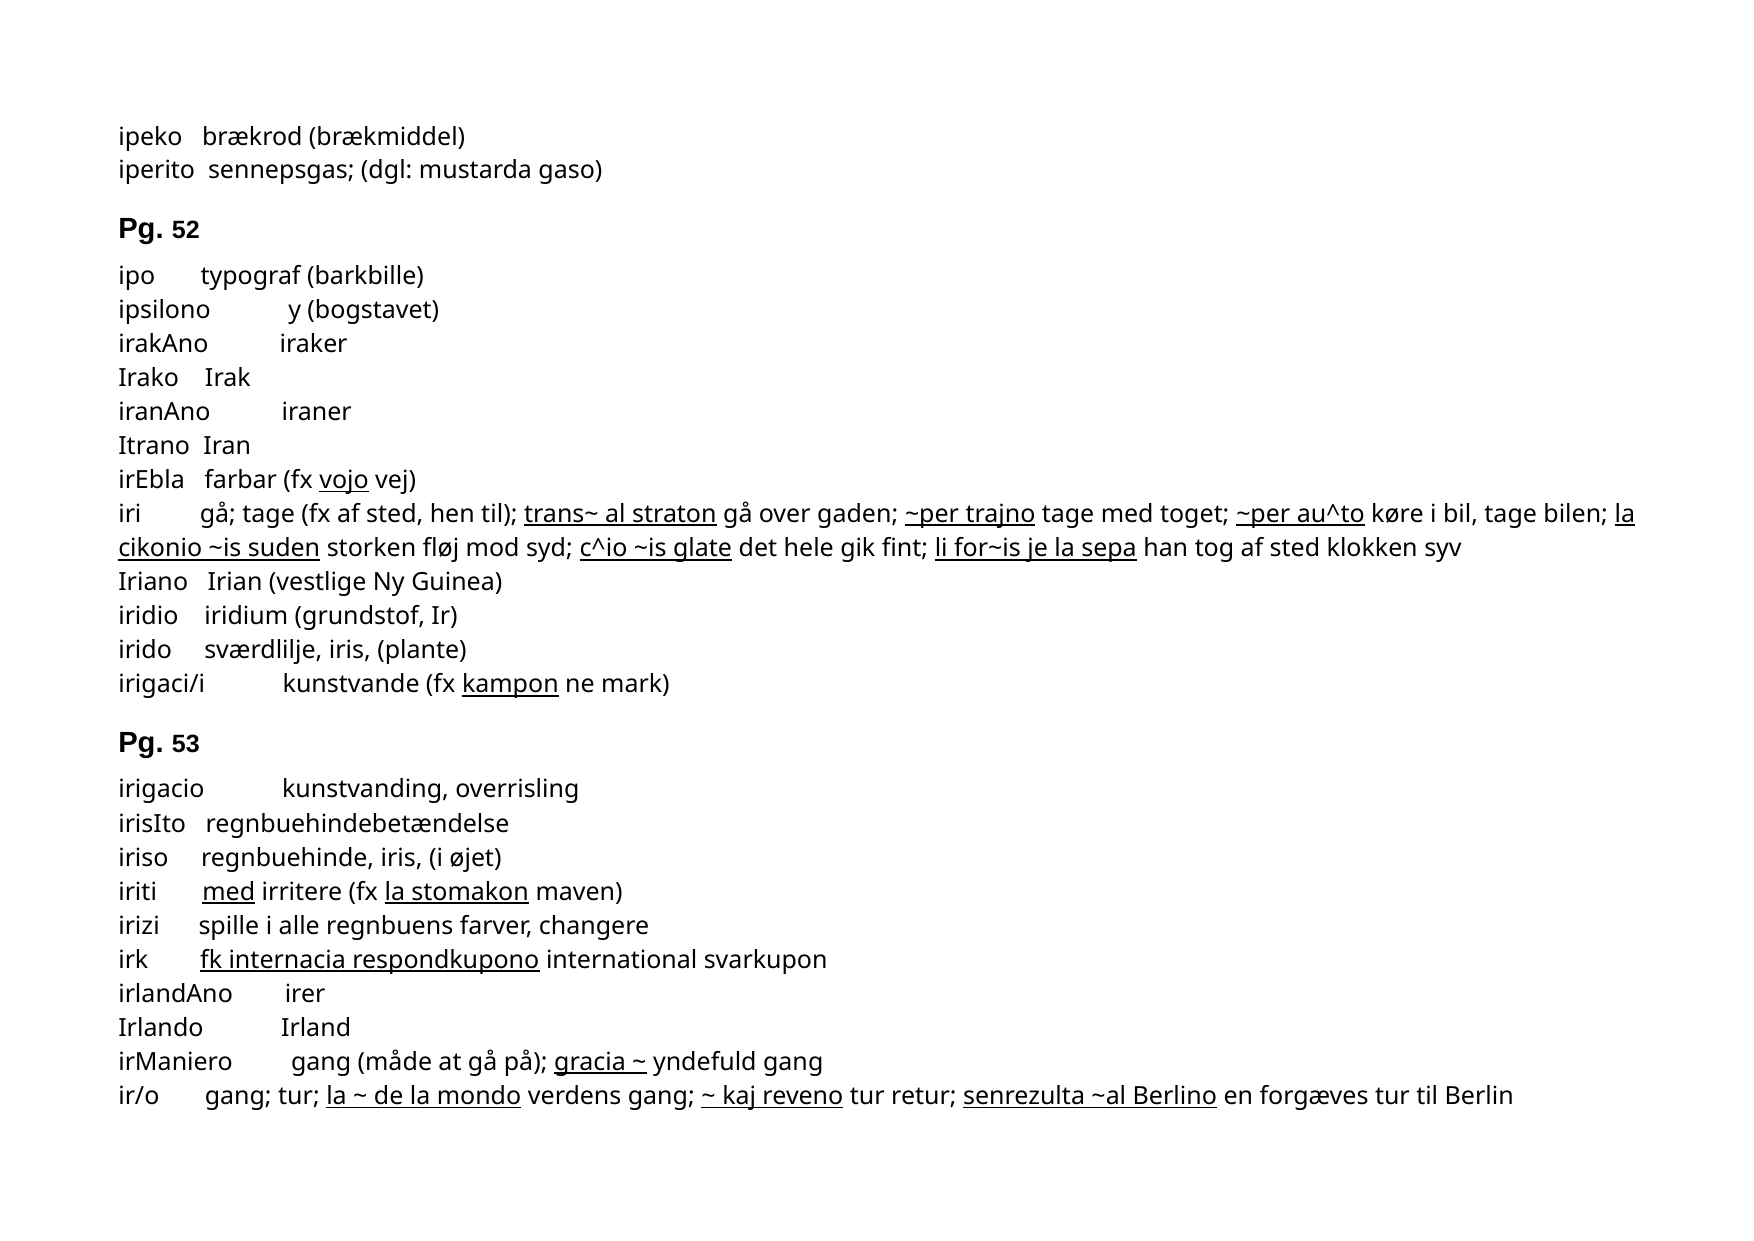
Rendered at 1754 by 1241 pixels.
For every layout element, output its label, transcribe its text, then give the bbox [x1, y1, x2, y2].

subtitle Pg. 53 [118, 725, 1636, 759]
text irakAno iraker [118, 325, 1636, 359]
text Itrano Iran [118, 428, 1636, 462]
text irManiero gang (måde at gå på); gracia ~ yndefuld gang [118, 1044, 1636, 1078]
text irido sværdlilje, iris, (plante) [118, 632, 1636, 666]
text irEbla farbar (fx vojo vej) [118, 462, 1636, 496]
text irigacio kunstvanding, overrisling [118, 771, 1636, 805]
text irisIto regnbuehindebetændelse [118, 805, 1636, 839]
text Irako Irak [118, 359, 1636, 393]
text iridio iridium (grundstof, Ir) [118, 598, 1636, 632]
text ipeko brækrod (brækmiddel) [118, 118, 1636, 152]
text iriti med irritere (fx la stomakon maven) [118, 873, 1636, 907]
text iri gå; tage (fx af sted, hen til); trans~ al straton gå over gaden; ~per trajno tage med toget; ~per au^to køre i bil, tage bilen; la cikonio ~is suden storken fløj mod syd; c^io ~is glate det hele gik fint; li for~is je la sepa han tog af sted klokken syv [118, 496, 1636, 564]
text irigaci/i kunstvande (fx kampon ne mark) [118, 666, 1636, 700]
text Iriano Irian (vestlige Ny Guinea) [118, 564, 1636, 598]
text ipo typograf (barkbille) [118, 257, 1636, 291]
text irk fk internacia respondkupono international svarkupon [118, 941, 1636, 976]
text ir/o gang; tur; la ~ de la mondo verdens gang; ~ kaj reveno tur retur; senrezulta ~al Berlino en forgæves tur til Berlin [118, 1078, 1636, 1112]
text iranAno iraner [118, 393, 1636, 428]
text irlandAno irer [118, 976, 1636, 1009]
text iperito sennepsgas; (dgl: mustarda gaso) [118, 152, 1636, 186]
text irizi spille i alle regnbuens farver, changere [118, 907, 1636, 941]
text ipsilono y (bogstavet) [118, 291, 1636, 325]
text Irlando Irland [118, 1009, 1636, 1044]
subtitle Pg. 52 [118, 211, 1636, 245]
text iriso regnbuehinde, iris, (i øjet) [118, 839, 1636, 873]
